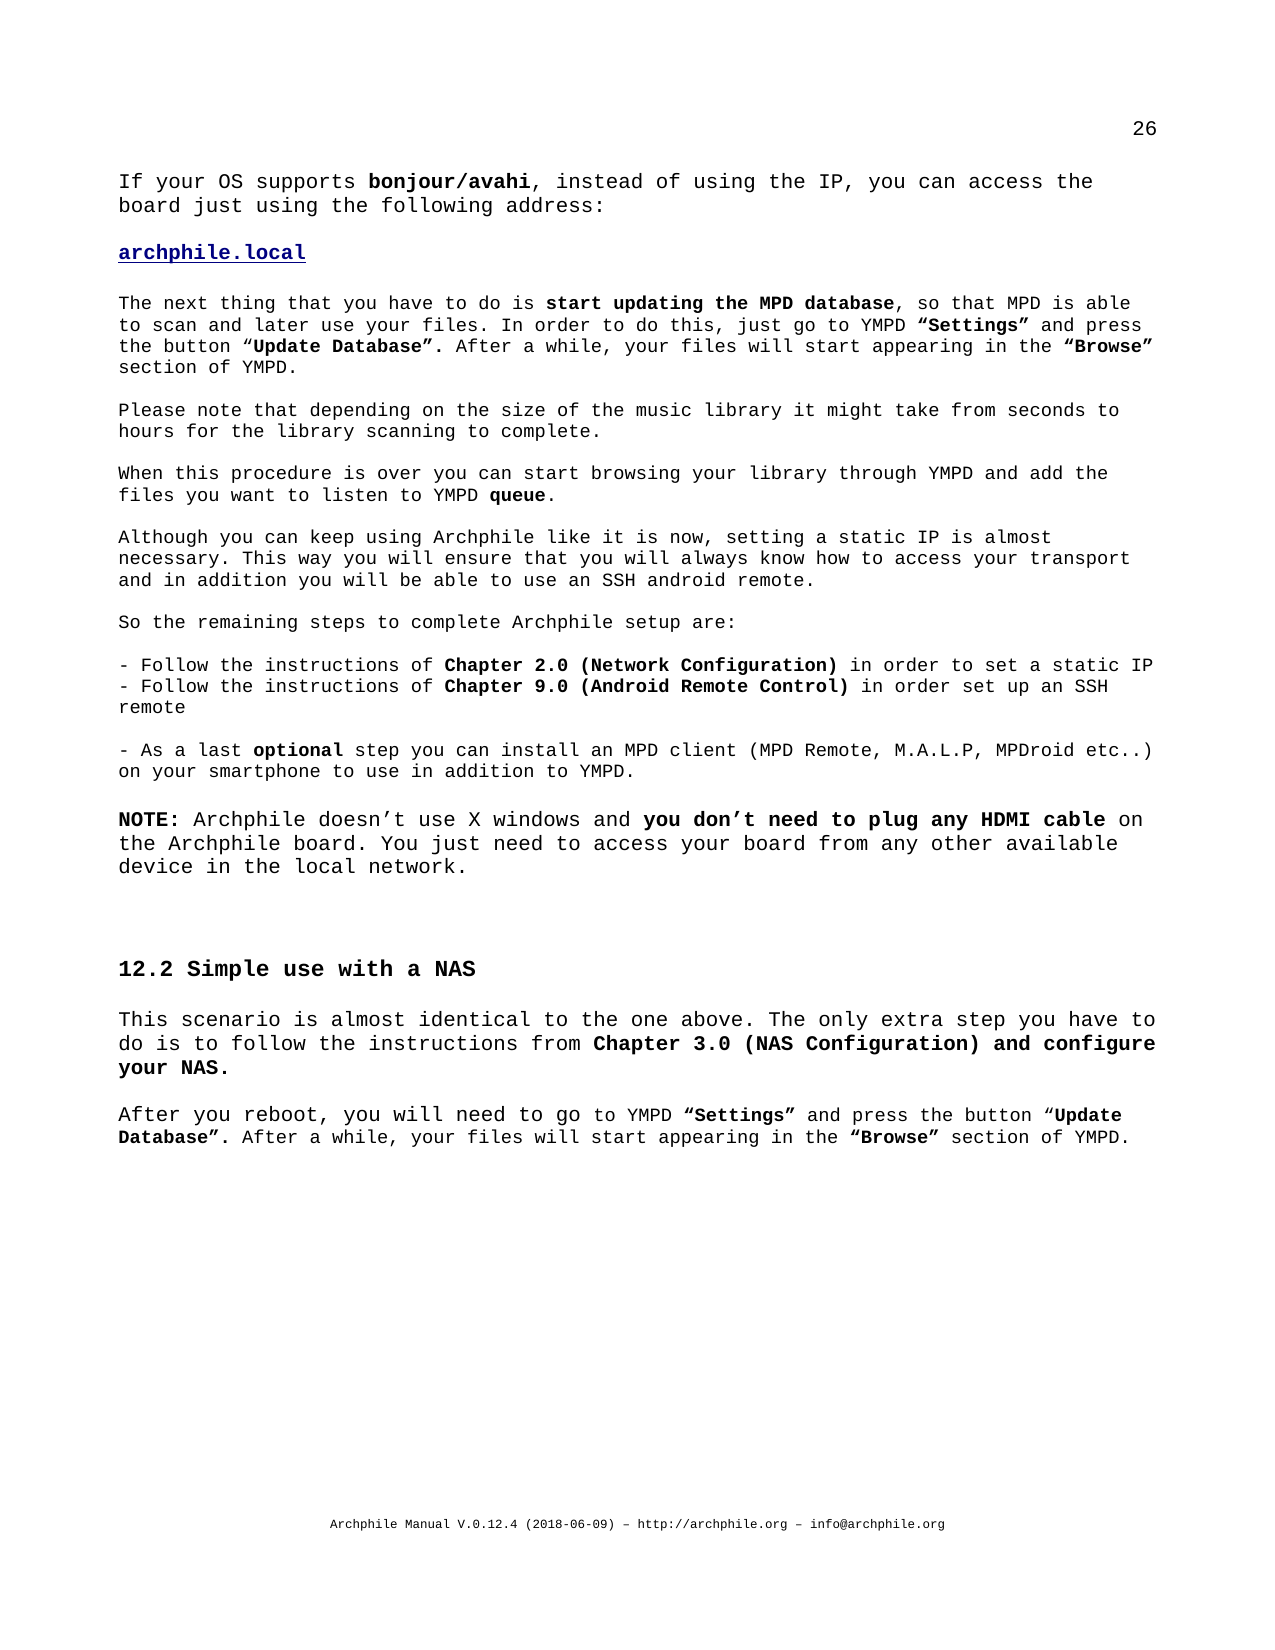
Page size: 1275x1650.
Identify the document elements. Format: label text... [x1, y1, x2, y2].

text - Follow the instructions of Chapter 2.0 (Network Configuration) in order to set a static IP [118, 655, 1157, 677]
text If your OS supports bonjour/avahi, instead of using the IP, you can access the board just using the following address: [118, 171, 1157, 218]
text 12.2 Simple use with a NAS [118, 958, 1157, 983]
text After you reboot, you will need to go to YMPD “Settings” and press the button “Update Database”. After a while, your files will start appearing in the “Browse” section of YMPD. [118, 1104, 1157, 1149]
text This scenario is almost identical to the one above. The only extra step you have to do is to follow the instructions from Chapter 3.0 (NAS Configuration) and configure your NAS. [118, 1009, 1157, 1080]
text - Follow the instructions of Chapter 9.0 (Android Remote Control) in order set up an SSH remote [118, 677, 1157, 719]
text Although you can keep using Archphile like it is now, setting a static IP is almost necessary. This way you will ensure that you will always know how to access your transport and in addition you will be able to use an SSH android remote. [118, 528, 1157, 592]
text The next thing that you have to do is start updating the MPD database, so that MPD is able to scan and later use your files. In order to do this, just go to YMPD “Settings” and press the button “Update Database”. After a while, your files will start appearing in the “Browse” section of YMPD. [118, 294, 1157, 379]
text So the remaining steps to complete Archphile setup are: [118, 613, 1157, 634]
text When this procedure is over you can start browsing your library through YMPD and add the files you want to listen to YMPD queue. [118, 464, 1157, 507]
text NOTE: Archphile doesn’t use X windows and you don’t need to plug any HDMI cable on the Archphile board. You just need to access your board from any other available device in the local network. [118, 809, 1157, 880]
text Please note that depending on the size of the music library it might take from seconds to hours for the library scanning to complete. [118, 400, 1157, 443]
text - As a last optional step you can install an MPD client (MPD Remote, M.A.L.P, MPDroid etc..) on your smartphone to use in addition to YMPD. [118, 740, 1157, 783]
text archphile.local [118, 242, 1157, 266]
